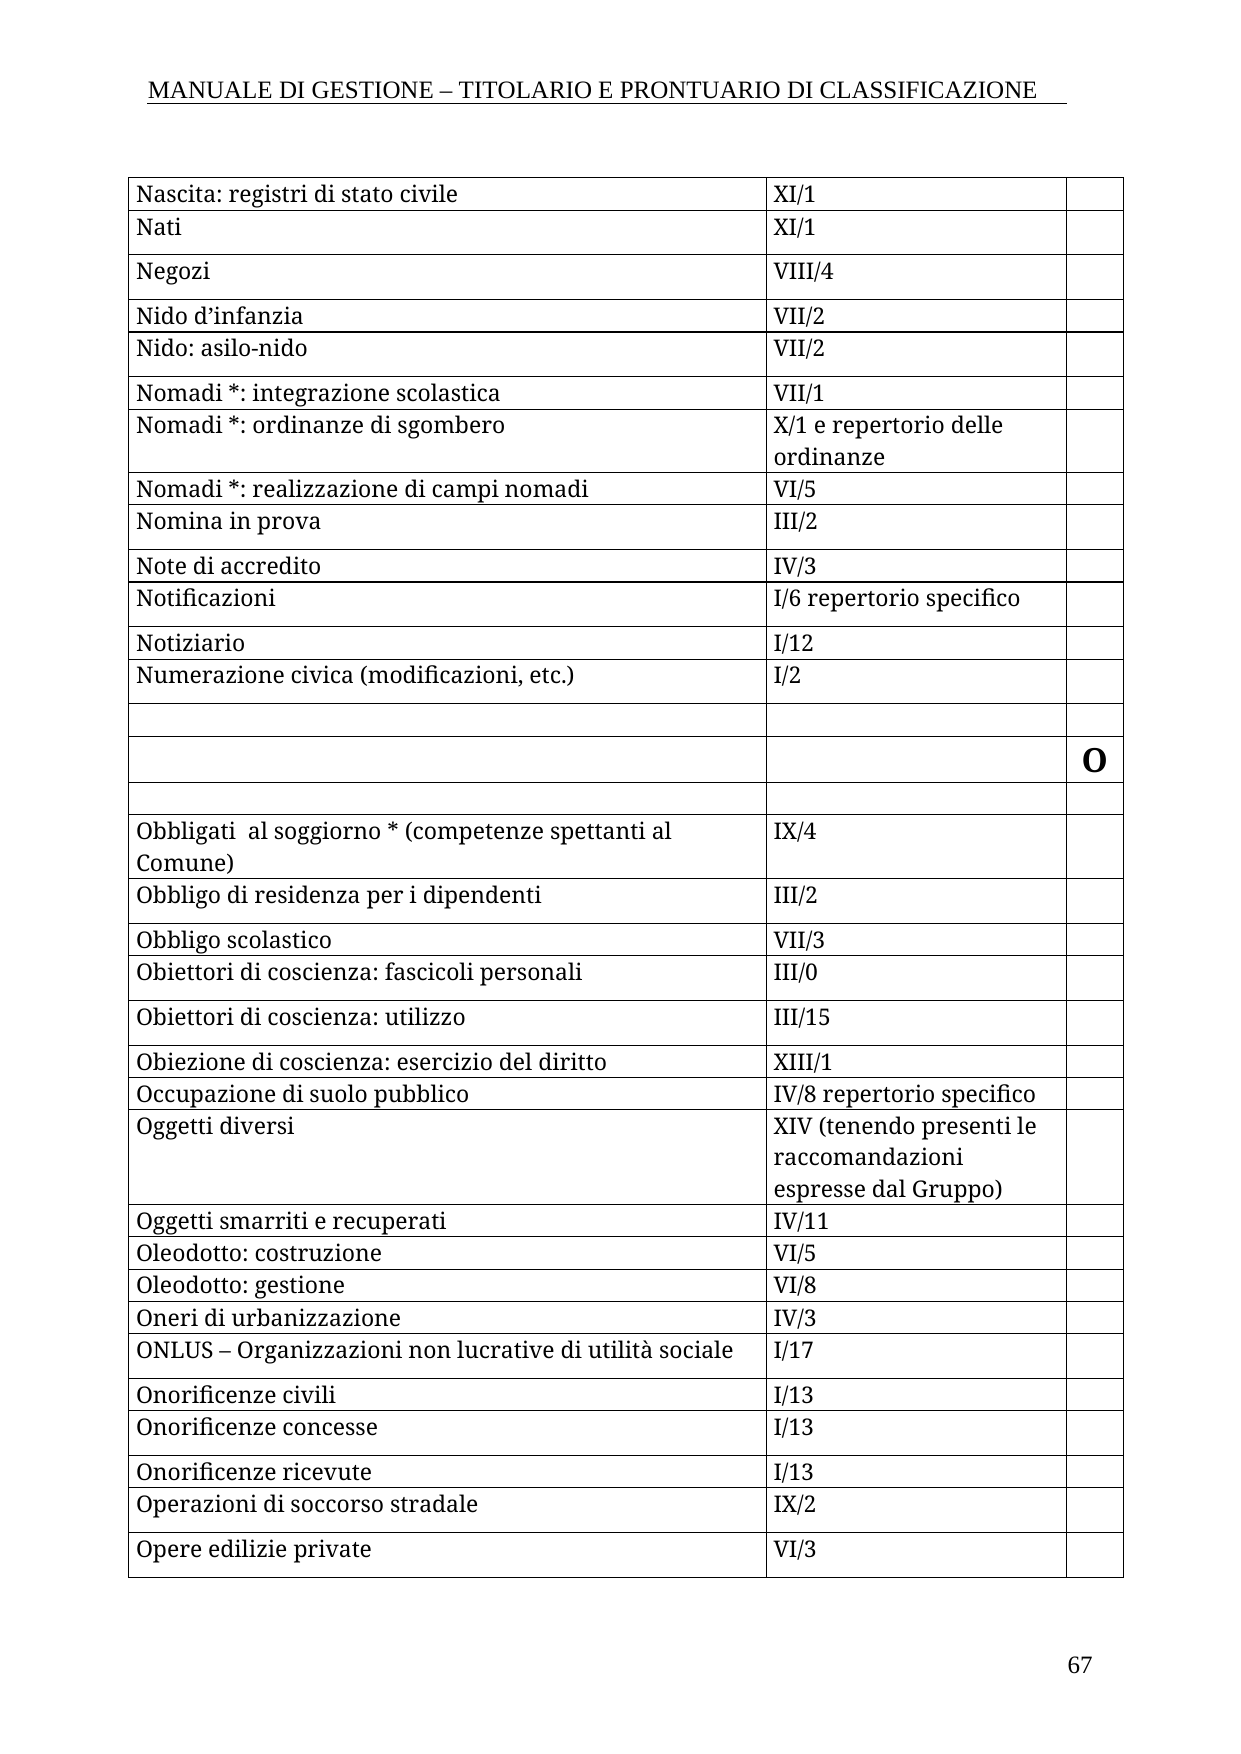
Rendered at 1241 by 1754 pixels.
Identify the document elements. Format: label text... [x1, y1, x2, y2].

table_cell Nido: asilo-nido [129, 333, 766, 376]
table_cell [129, 783, 766, 814]
table_cell [1067, 815, 1123, 878]
table_cell IV/3 [767, 1302, 1066, 1333]
table_cell Obbligati al soggiorno * (competenze spettanti al Comune) [129, 815, 766, 878]
table_cell IV/11 [767, 1205, 1066, 1236]
table_cell IV/8 repertorio specifico [767, 1078, 1066, 1109]
table_cell [1067, 1237, 1123, 1268]
table_cell Onorificenze concesse [129, 1411, 766, 1455]
table_cell I/13 [767, 1379, 1066, 1410]
table_cell [1067, 783, 1123, 814]
table_cell VII/1 [767, 377, 1066, 408]
table_cell Nomadi *: ordinanze di sgombero [129, 410, 766, 472]
table_cell Operazioni di soccorso stradale [129, 1488, 766, 1532]
table_cell [1067, 550, 1123, 581]
table_cell I/17 [767, 1334, 1066, 1378]
table_cell [129, 704, 766, 736]
table_cell [1067, 1205, 1123, 1236]
table_cell XIV (tenendo presenti le raccomandazioni espresse dal Gruppo) [767, 1110, 1066, 1204]
table_cell [1067, 583, 1123, 626]
table_cell VIII/4 [767, 255, 1066, 299]
table_cell [1067, 924, 1123, 955]
table_cell Oggetti smarriti e recuperati [129, 1205, 766, 1236]
table_cell Nomadi *: realizzazione di campi nomadi [129, 473, 766, 504]
table_cell [767, 704, 1066, 736]
table_cell Obiettori di coscienza: utilizzo [129, 1001, 766, 1044]
table_cell Obbligo scolastico [129, 924, 766, 955]
table_cell Oleodotto: costruzione [129, 1237, 766, 1268]
table_cell [1067, 178, 1123, 209]
table_cell [767, 783, 1066, 814]
table_cell IV/3 [767, 550, 1066, 581]
table_cell Nomadi *: integrazione scolastica [129, 377, 766, 408]
table_cell XIII/1 [767, 1046, 1066, 1077]
table_cell VII/3 [767, 924, 1066, 955]
table_cell VI/8 [767, 1270, 1066, 1301]
table_cell [1067, 1302, 1123, 1333]
table_cell [1067, 377, 1123, 408]
table_cell [1067, 1411, 1123, 1455]
table_cell [1067, 956, 1123, 1000]
table_cell IX/4 [767, 815, 1066, 878]
table_cell VI/5 [767, 473, 1066, 504]
table_cell [1067, 1488, 1123, 1532]
table_cell [1067, 1046, 1123, 1077]
table_cell Obiettori di coscienza: fascicoli personali [129, 956, 766, 1000]
table_cell [1067, 1456, 1123, 1487]
table_cell Onorificenze ricevute [129, 1456, 766, 1487]
table_cell Oneri di urbanizzazione [129, 1302, 766, 1333]
table_cell Nomina in prova [129, 505, 766, 549]
table_cell [129, 737, 766, 782]
table_cell Nati [129, 211, 766, 254]
table_cell [1067, 300, 1123, 331]
table_cell III/15 [767, 1001, 1066, 1044]
table_cell III/0 [767, 956, 1066, 1000]
table_cell [1067, 1533, 1123, 1577]
table_cell [1067, 1110, 1123, 1204]
table_cell XI/1 [767, 211, 1066, 254]
table_cell [1067, 473, 1123, 504]
table_cell III/2 [767, 879, 1066, 923]
table_cell Opere edilizie private [129, 1533, 766, 1577]
table_cell Nascita: registri di stato civile [129, 178, 766, 209]
table_cell Oggetti diversi [129, 1110, 766, 1204]
table_cell [1067, 211, 1123, 254]
table_cell Notiziario [129, 627, 766, 658]
table_cell VII/2 [767, 300, 1066, 331]
table_cell [1067, 1270, 1123, 1301]
table_cell IX/2 [767, 1488, 1066, 1532]
table_cell [1067, 1334, 1123, 1378]
table_cell Occupazione di suolo pubblico [129, 1078, 766, 1109]
table_cell [1067, 505, 1123, 549]
table_cell Onorificenze civili [129, 1379, 766, 1410]
table_cell I/6 repertorio specifico [767, 583, 1066, 626]
table_cell [1067, 704, 1123, 736]
table_cell Numerazione civica (modificazioni, etc.) [129, 660, 766, 703]
table_cell I/13 [767, 1411, 1066, 1455]
table_cell Obbligo di residenza per i dipendenti [129, 879, 766, 923]
table_cell Nido d’infanzia [129, 300, 766, 331]
table_cell [1067, 410, 1123, 472]
table_cell ONLUS – Organizzazioni non lucrative di utilità sociale [129, 1334, 766, 1378]
table_cell [1067, 1379, 1123, 1410]
table_cell I/2 [767, 660, 1066, 703]
table_cell III/2 [767, 505, 1066, 549]
table_cell VII/2 [767, 333, 1066, 376]
table_cell [1067, 660, 1123, 703]
table_cell Note di accredito [129, 550, 766, 581]
table_cell X/1 e repertorio delle ordinanze [767, 410, 1066, 472]
table_cell I/12 [767, 627, 1066, 658]
table_cell XI/1 [767, 178, 1066, 209]
table_cell [1067, 879, 1123, 923]
table_cell Notificazioni [129, 583, 766, 626]
table_cell [1067, 255, 1123, 299]
table_cell VI/3 [767, 1533, 1066, 1577]
table_cell [1067, 1078, 1123, 1109]
table_cell VI/5 [767, 1237, 1066, 1268]
table_cell [1067, 627, 1123, 658]
table_cell [767, 737, 1066, 782]
table_cell [1067, 333, 1123, 376]
table_cell O [1067, 737, 1123, 782]
table_cell Oleodotto: gestione [129, 1270, 766, 1301]
table_cell [1067, 1001, 1123, 1044]
table_cell Obiezione di coscienza: esercizio del diritto [129, 1046, 766, 1077]
table_cell Negozi [129, 255, 766, 299]
table_cell I/13 [767, 1456, 1066, 1487]
